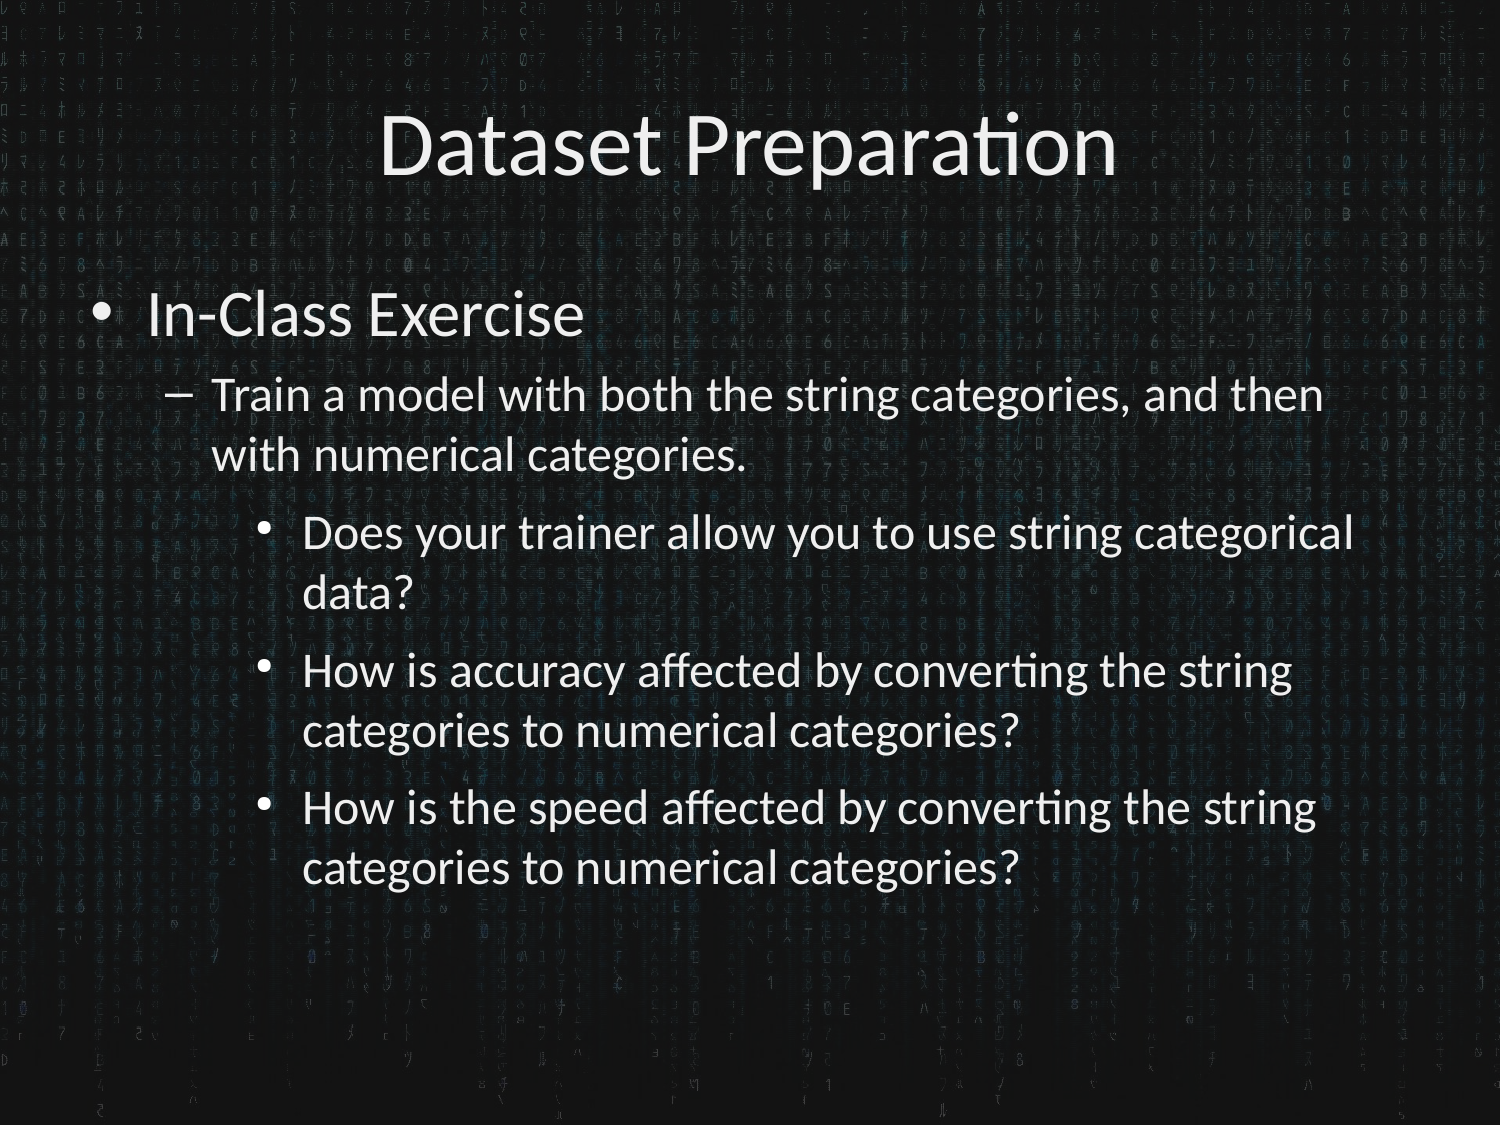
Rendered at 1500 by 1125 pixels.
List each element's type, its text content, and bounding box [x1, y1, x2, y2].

text_box [0, 0, 1500, 1125]
title Dataset Preparation [75, 45, 1425, 233]
list In-Class Exercise Train a model with both the string categories, and then with numerical categories. Does your trainer allow you to use string categorical data? How is accuracy affected by converting the string categories to numerical categories? How is the speed affected by converting the string categories to numerical categories? [75, 262, 1425, 1005]
